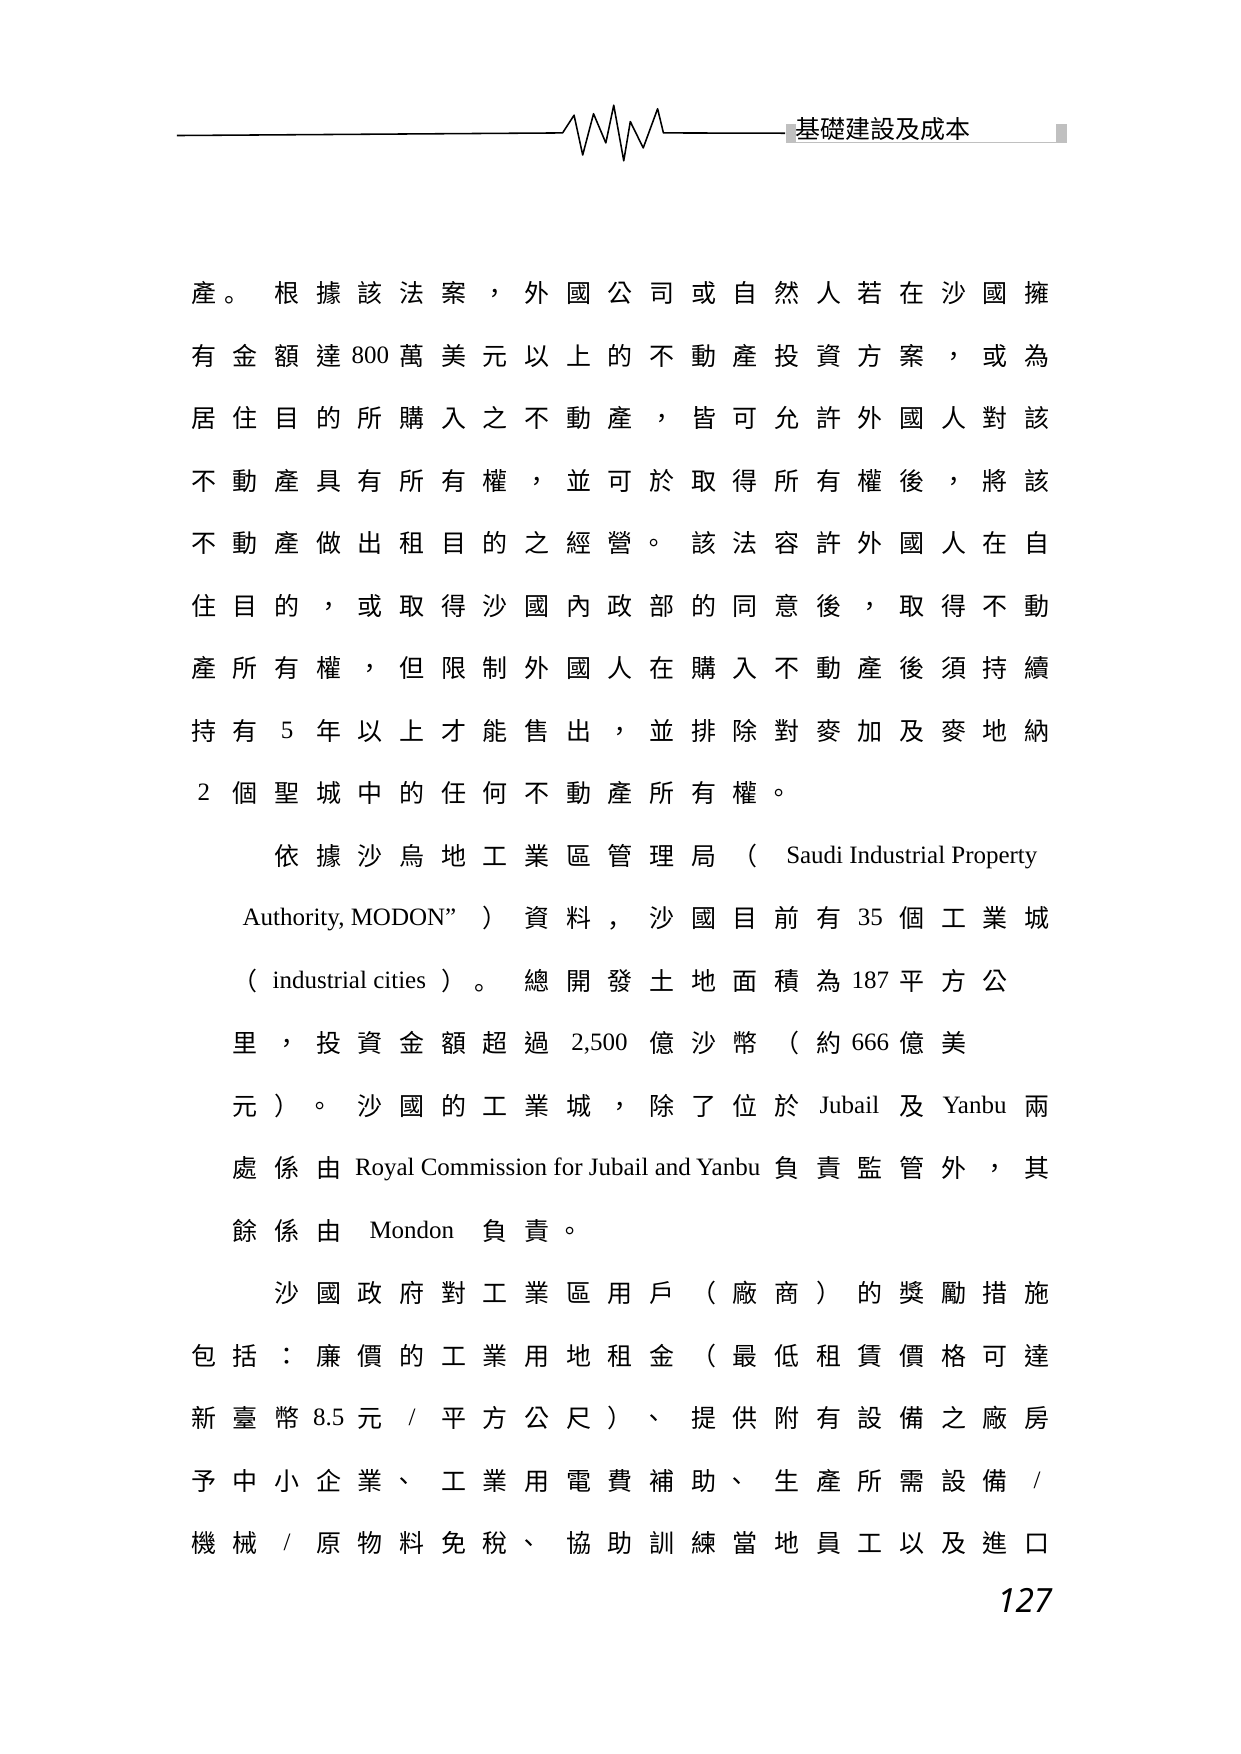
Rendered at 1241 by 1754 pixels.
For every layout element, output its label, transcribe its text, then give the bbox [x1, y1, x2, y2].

text 沙國政府對工業區用戶（廠商）的獎勵措施包括：廉價的工業用地租金（最低租賃價格可達新臺幣8.5元/平方公尺）、提供附有設備之廠房予中小企業、工業用電費補助、生產所需設備/機械/原物料免稅、協助訓練當地員工以及進口 [183, 1250, 1058, 1563]
text 產。根據該法案，外國公司或自然人若在沙國擁有金額達800萬美元以上的不動產投資方案，或為居住目的所購入之不動產，皆可允許外國人對該不動產具有所有權，並可於取得所有權後，將該不動產做出租目的之經營。該法容許外國人在自住目的，或取得沙國內政部的同意後，取得不動產所有權，但限制外國人在購入不動產後須持續持有5年以上才能售出，並排除對麥加及麥地納2個聖城中的任何不動產所有權。 [183, 250, 1058, 813]
text 依據沙烏地工業區管理局（Saudi Industrial Property Authority, MODON”）資料，沙國目前有35個工業城（industrial cities）。總開發土地面積為187平方公里，投資金額超過2,500億沙幣（約666億美元）。沙國的工業城，除了位於Jubail及Yanbu兩處係由Royal Commission for Jubail and Yanbu負責監管外，其餘係由Mondon負責。 [195, 813, 1058, 1250]
